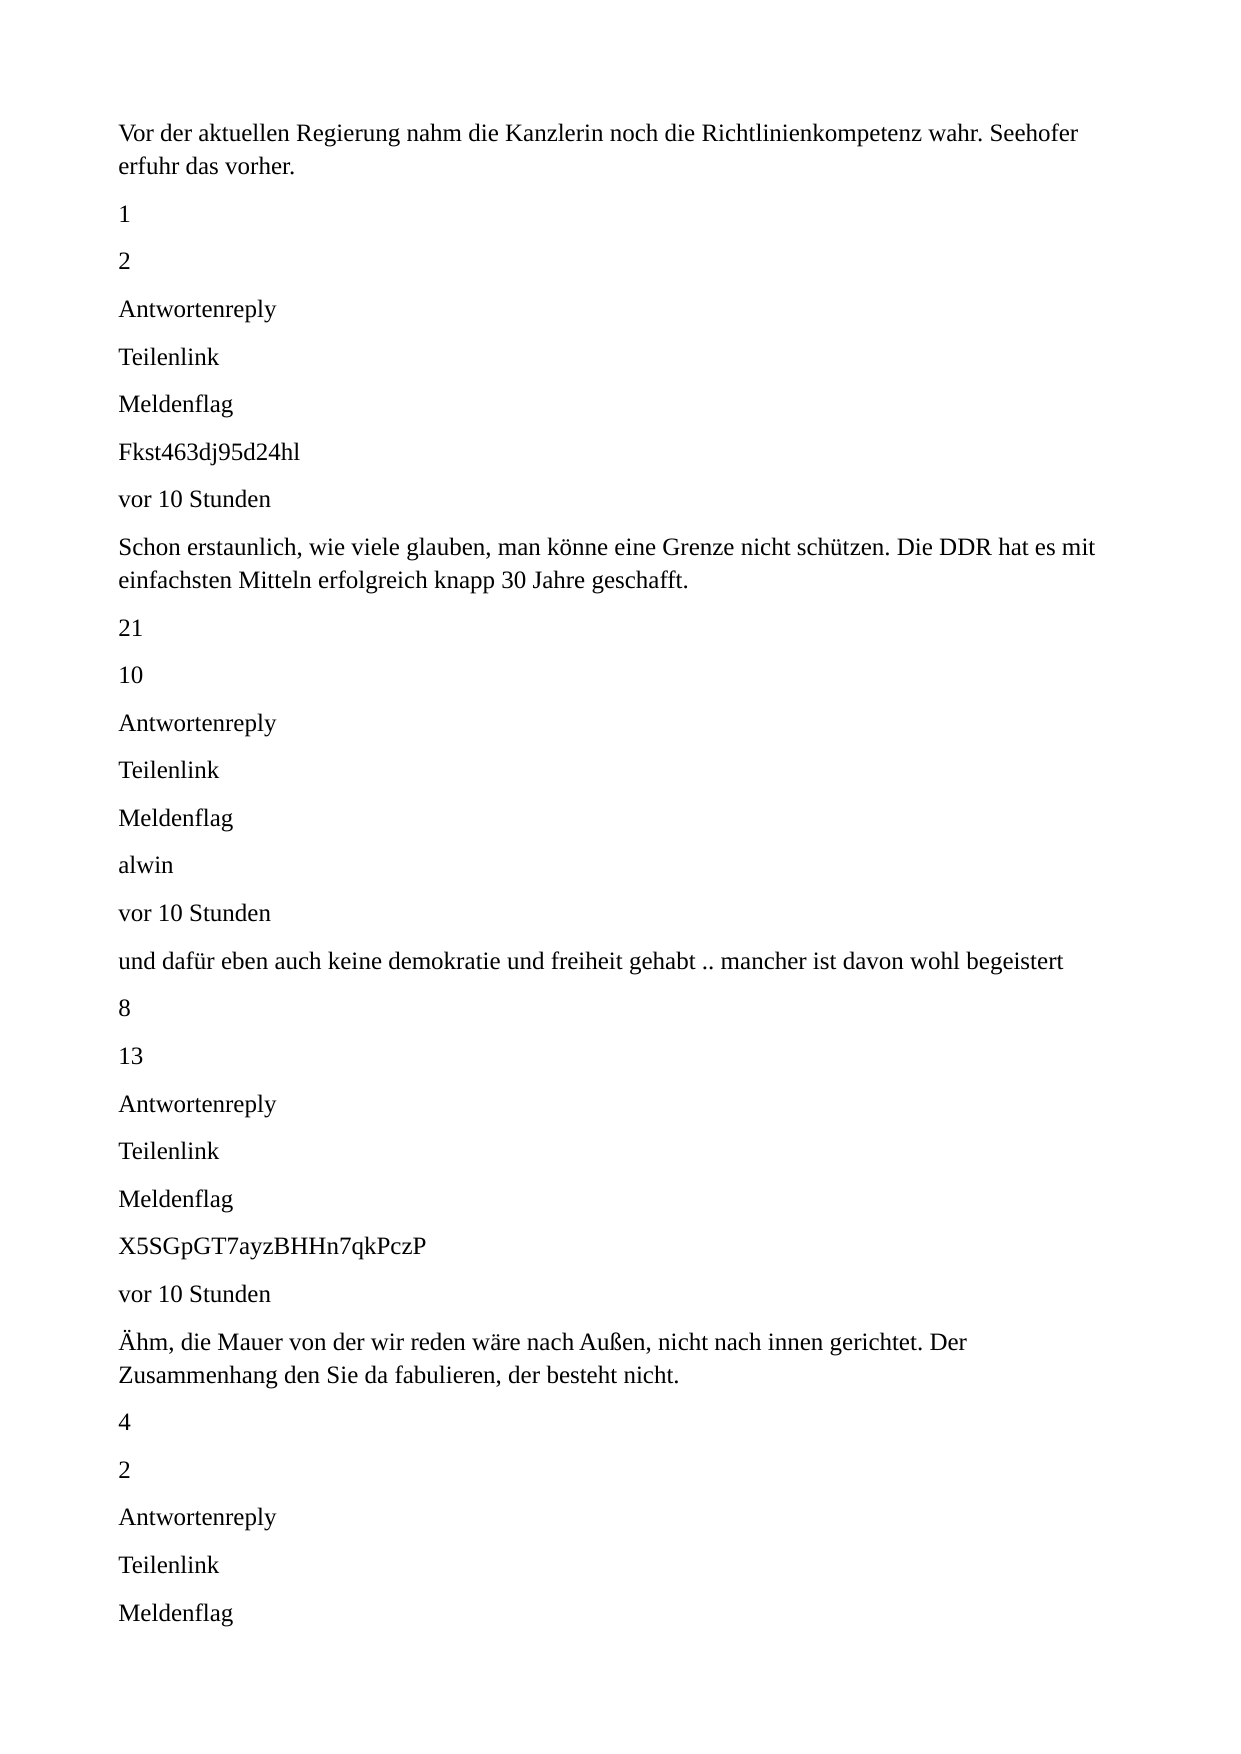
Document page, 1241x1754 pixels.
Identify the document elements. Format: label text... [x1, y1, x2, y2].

text vor 10 Stunden [118, 484, 1122, 513]
text Antwortenreply [118, 1502, 1122, 1531]
text Teilenlink [118, 342, 1122, 370]
text Teilenlink [118, 1550, 1122, 1579]
text Vor der aktuellen Regierung nahm die Kanzlerin noch die Richtlinienkompetenz wahr. Seehofer erfuhr das vorher. [118, 118, 1122, 180]
text 13 [118, 1041, 1122, 1070]
text vor 10 Stunden [118, 898, 1122, 927]
text Meldenflag [118, 389, 1122, 418]
text Teilenlink [118, 755, 1122, 784]
text X5SGpGT7ayzBHHn7qkPczP [118, 1231, 1122, 1260]
text Fkst463dj95d24hl [118, 437, 1122, 466]
text 4 [118, 1407, 1122, 1436]
text Antwortenreply [118, 294, 1122, 323]
text und dafür eben auch keine demokratie und freiheit gehabt .. mancher ist davon wohl begeistert [118, 946, 1122, 974]
text alwin [118, 851, 1122, 879]
text Schon erstaunlich, wie viele glauben, man könne eine Grenze nicht schützen. Die DDR hat es mit einfachsten Mitteln erfolgreich knapp 30 Jahre geschafft. [118, 532, 1122, 594]
text Meldenflag [118, 803, 1122, 832]
text 10 [118, 660, 1122, 689]
text 2 [118, 246, 1122, 275]
text 1 [118, 199, 1122, 227]
text Antwortenreply [118, 1089, 1122, 1117]
text Ähm, die Mauer von der wir reden wäre nach Außen, nicht nach innen gerichtet. Der Zusammenhang den Sie da fabulieren, der besteht nicht. [118, 1327, 1122, 1388]
text Meldenflag [118, 1598, 1122, 1626]
text 21 [118, 613, 1122, 641]
text Teilenlink [118, 1136, 1122, 1165]
text vor 10 Stunden [118, 1279, 1122, 1308]
text 8 [118, 993, 1122, 1022]
text Meldenflag [118, 1184, 1122, 1213]
text 2 [118, 1455, 1122, 1484]
text Antwortenreply [118, 708, 1122, 737]
